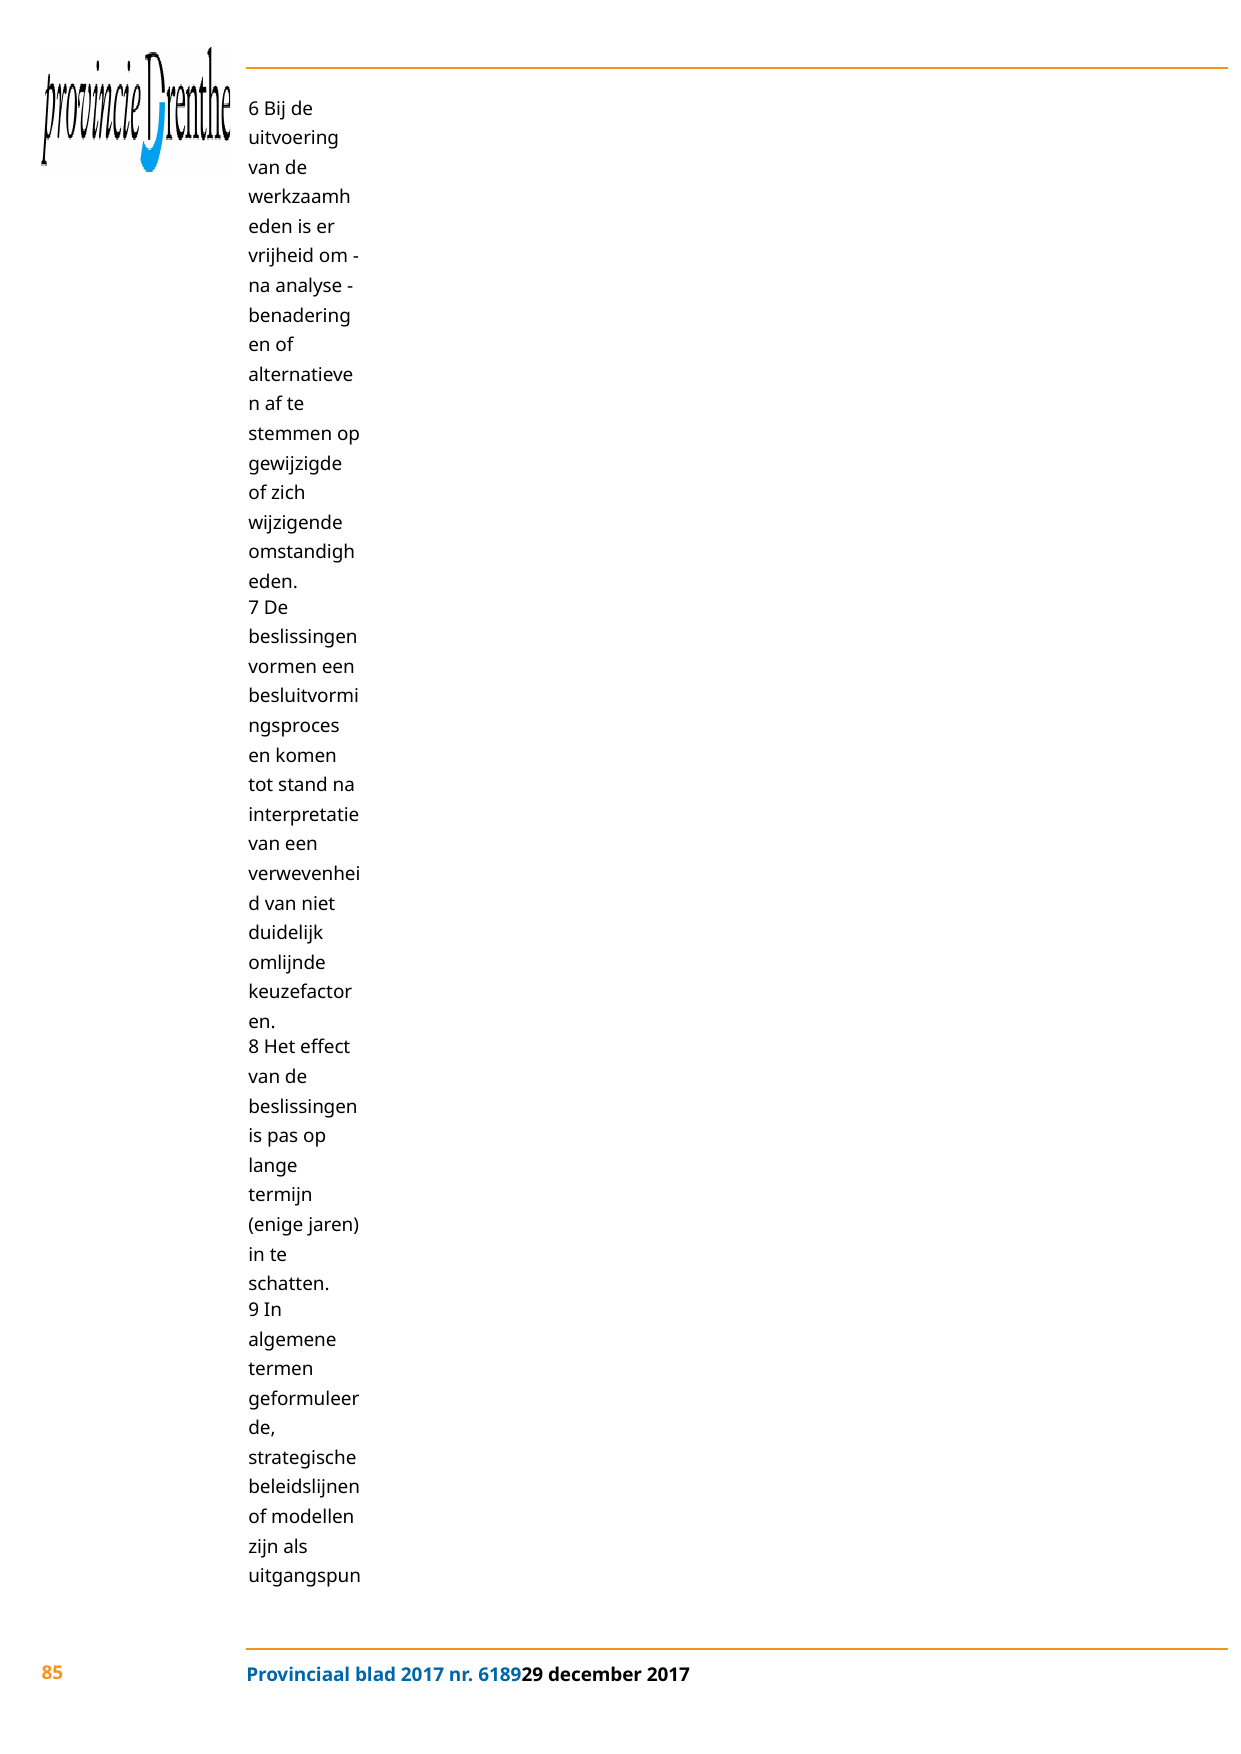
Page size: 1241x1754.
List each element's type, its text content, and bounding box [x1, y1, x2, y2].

table_cell [587, 594, 700, 1034]
table_cell [474, 1034, 587, 1296]
table_cell [700, 1296, 813, 1588]
table_cell 7 De beslissingen vormen een besluitvormingsproces en komen tot stand na interpretatie van een verwevenheid van niet duidelijk omlijnde keuzefactoren. [248, 594, 361, 1034]
table_cell [700, 1034, 813, 1296]
table_cell [587, 1296, 700, 1588]
table_cell [1039, 95, 1152, 594]
table_cell [361, 1034, 474, 1296]
picture [41, 47, 231, 172]
table_cell [813, 594, 926, 1034]
table_cell [474, 1296, 587, 1588]
table_cell 8 Het effect van de beslissingen is pas op lange termijn (enige jaren) in te schatten. [248, 1034, 361, 1296]
table_cell 9 In algemene termen geformuleerde, strategische beleidslijnen of modellen zijn als uitgangspun [248, 1296, 361, 1588]
table_cell [926, 1296, 1038, 1588]
table_cell [813, 95, 926, 594]
table_cell [926, 1034, 1038, 1296]
table_cell 6 Bij de uitvoering van de werkzaamheden is er vrijheid om - na analyse - benaderingen of alternatieven af te stemmen op gewijzigde of zich wijzigende omstandigheden. [248, 95, 361, 594]
table_cell [361, 594, 474, 1034]
table_cell [1039, 594, 1152, 1034]
table_cell [700, 95, 813, 594]
table_cell [474, 95, 587, 594]
table_cell [926, 594, 1038, 1034]
table_cell [361, 95, 474, 594]
table_cell [474, 594, 587, 1034]
table_cell [1039, 1034, 1152, 1296]
table_cell [361, 1296, 474, 1588]
table_cell [587, 1034, 700, 1296]
table_cell [700, 594, 813, 1034]
table_cell [813, 1296, 926, 1588]
table_cell [926, 95, 1038, 594]
table_cell [813, 1034, 926, 1296]
table_cell [1039, 1296, 1152, 1588]
table_cell [587, 95, 700, 594]
